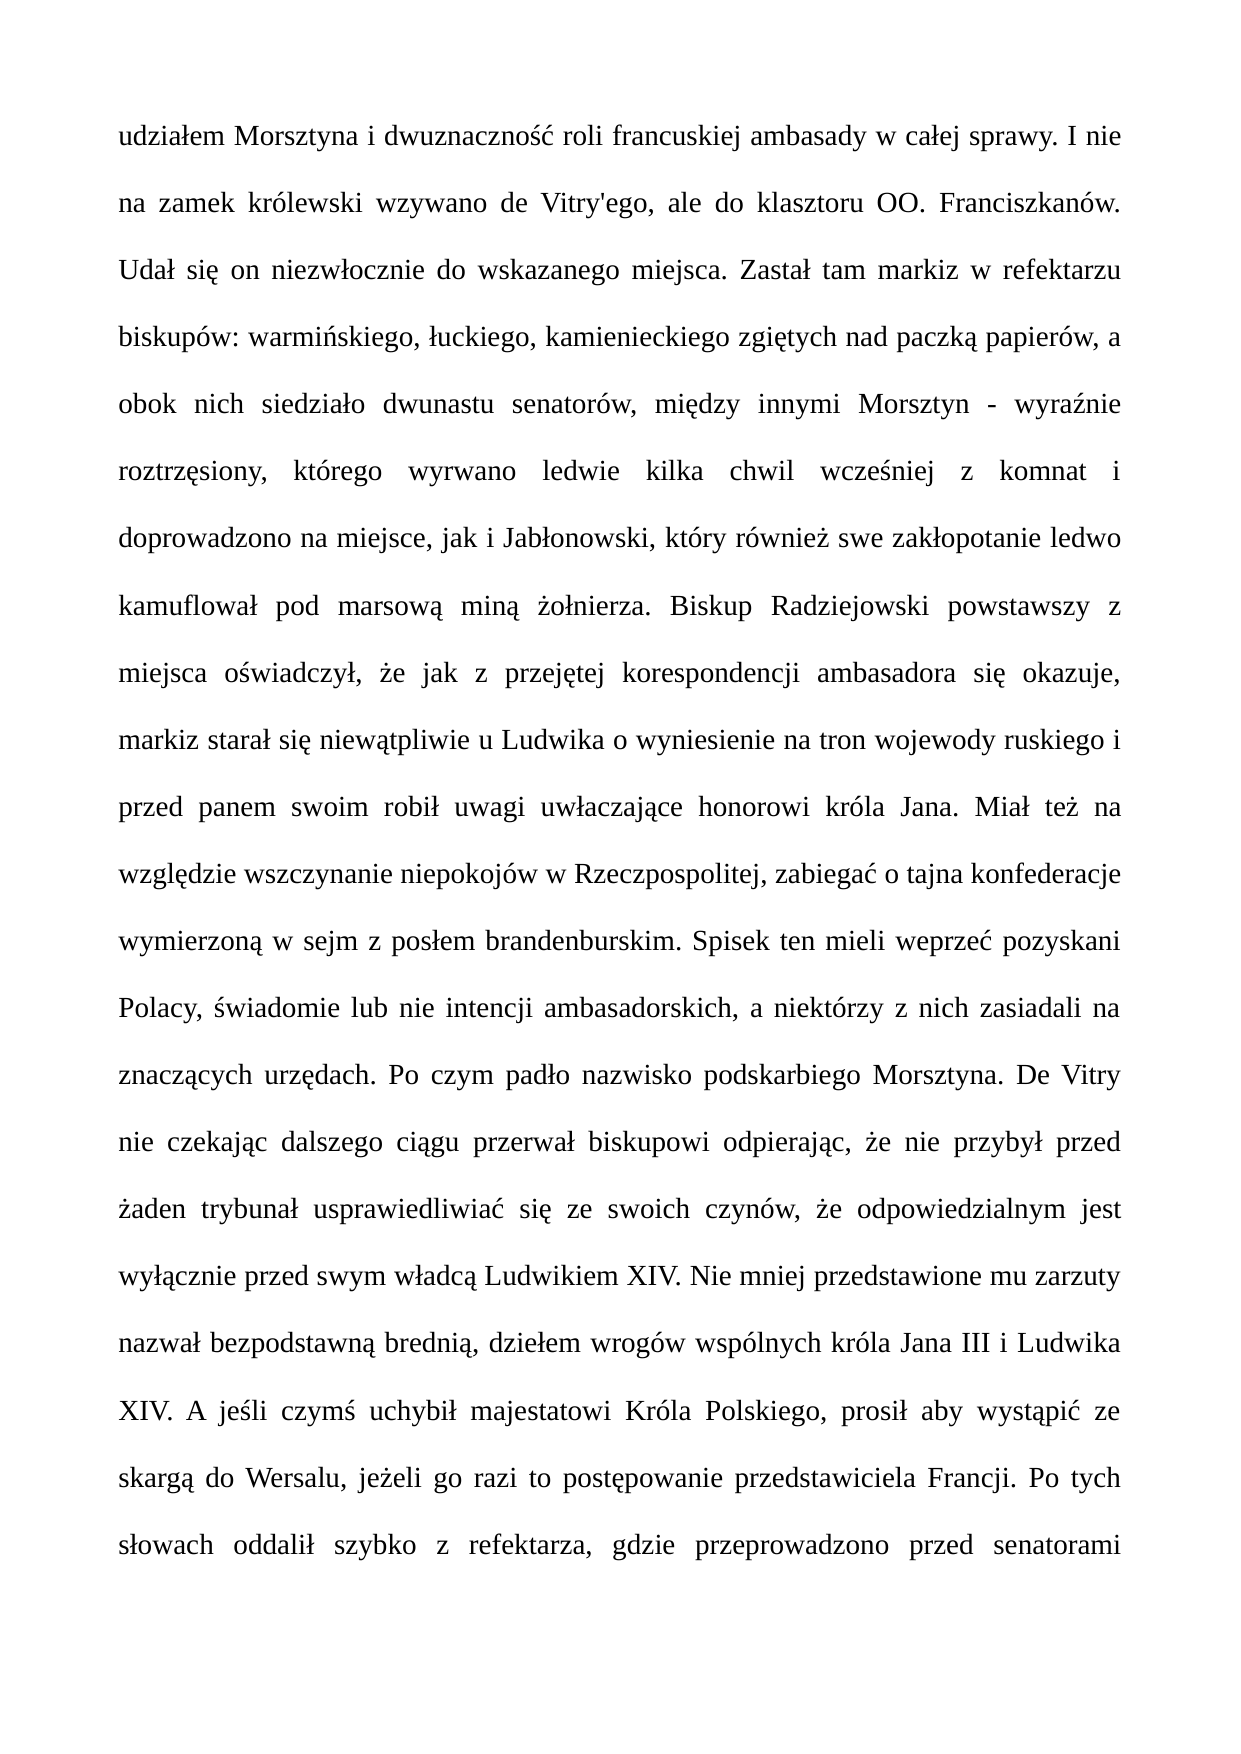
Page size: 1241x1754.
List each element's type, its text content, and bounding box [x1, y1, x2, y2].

text udziałem Morsztyna i dwuznaczność roli francuskiej ambasady w całej sprawy. I nie na zamek królewski wzywano de Vitry'ego, ale do klasztoru OO. Franciszkanów. Udał się on niezwłocznie do wskazanego miejsca. Zastał tam markiz w refektarzu biskupów: warmińskiego, łuckiego, kamienieckiego zgiętych nad paczką papierów, a obok nich siedziało dwunastu senatorów, między innymi Morsztyn - wyraźnie roztrzęsiony, którego wyrwano ledwie kilka chwil wcześniej z komnat i doprowadzono na miejsce, jak i Jabłonowski, który również swe zakłopotanie ledwo kamuflował pod marsową miną żołnierza. Biskup Radziejowski powstawszy z miejsca oświadczył, że jak z przejętej korespondencji ambasadora się okazuje, markiz starał się niewątpliwie u Ludwika o wyniesienie na tron wojewody ruskiego i przed panem swoim robił uwagi uwłaczające honorowi króla Jana. Miał też na względzie wszczynanie niepokojów w Rzeczpospolitej, zabiegać o tajna konfederacje wymierzoną w sejm z posłem brandenburskim. Spisek ten mieli weprzeć pozyskani Polacy, świadomie lub nie intencji ambasadorskich, a niektórzy z nich zasiadali na znaczących urzędach. Po czym padło nazwisko podskarbiego Morsztyna. De Vitry nie czekając dalszego ciągu przerwał biskupowi odpierając, że nie przybył przed żaden trybunał usprawiedliwiać się ze swoich czynów, że odpowiedzialnym jest wyłącznie przed swym władcą Ludwikiem XIV. Nie mniej przedstawione mu zarzuty nazwał bezpodstawną brednią, dziełem wrogów wspólnych króla Jana III i Ludwika XIV. A jeśli czymś uchybił majestatowi Króla Polskiego, prosił aby wystąpić ze skargą do Wersalu, jeżeli go razi to postępowanie przedstawiciela Francji. Po tych słowach oddalił szybko z refektarza, gdzie przeprowadzono przed senatorami [118, 118, 1122, 1560]
